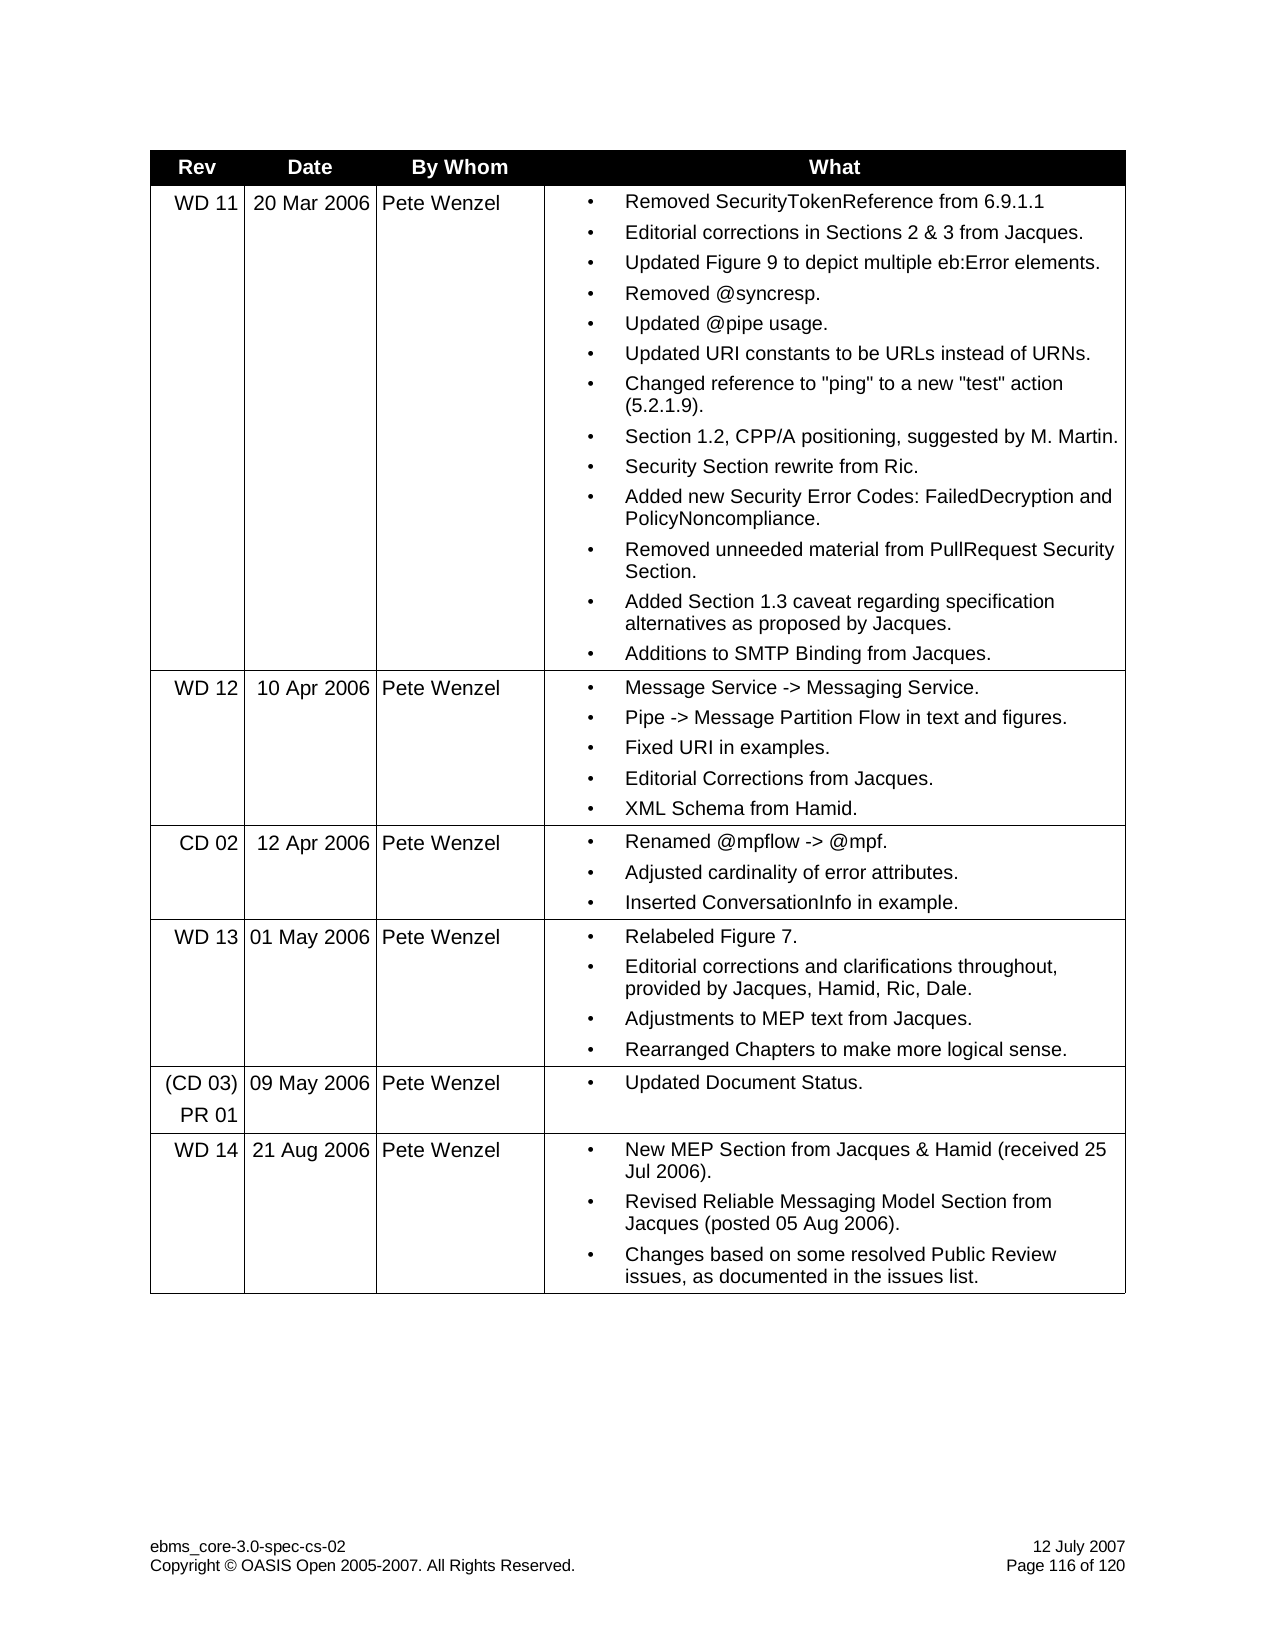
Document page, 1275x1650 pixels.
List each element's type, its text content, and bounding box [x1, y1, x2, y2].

table_cell (CD 03) PR 01 [151, 1067, 244, 1133]
table_cell Pete Wenzel [377, 1134, 544, 1293]
table_cell WD 11 [151, 186, 244, 670]
table_header Rev [151, 151, 244, 185]
table_cell Pete Wenzel [377, 920, 544, 1066]
table_cell 21 Aug 2006 [245, 1134, 376, 1293]
table_cell 01 May 2006 [245, 920, 376, 1066]
table_header Date [245, 151, 376, 185]
table_cell Updated Document Status. [545, 1067, 1125, 1133]
table_cell Pete Wenzel [377, 1067, 544, 1133]
table_header By Whom [377, 151, 544, 185]
table_cell Pete Wenzel [377, 186, 544, 670]
table_header What [545, 151, 1125, 185]
table_cell WD 13 [151, 920, 244, 1066]
table_cell 09 May 2006 [245, 1067, 376, 1133]
table_cell Renamed @mpflow -> @mpf. Adjusted cardinality of error attributes. Inserted ConversationInfo in example. [545, 826, 1125, 919]
table_cell Relabeled Figure 7. Editorial corrections and clarifications throughout, provided by Jacques, Hamid, Ric, Dale. Adjustments to MEP text from Jacques. Rearranged Chapters to make more logical sense. [545, 920, 1125, 1066]
table_cell Removed SecurityTokenReference from 6.9.1.1 Editorial corrections in Sections 2 & 3 from Jacques. Updated Figure 9 to depict multiple eb:Error elements. Removed @syncresp. Updated @pipe usage. Updated URI constants to be URLs instead of URNs. Changed reference to "ping" to a new "test" action (5.2.1.9). Section 1.2, CPP/A positioning, suggested by M. Martin. Security Section rewrite from Ric. Added new Security Error Codes: FailedDecryption and PolicyNoncompliance. Removed unneeded material from PullRequest Security Section. Added Section 1.3 caveat regarding specification alternatives as proposed by Jacques. Additions to SMTP Binding from Jacques. [545, 186, 1125, 670]
table_cell 10 Apr 2006 [245, 671, 376, 825]
table_cell CD 02 [151, 826, 244, 919]
table_cell 20 Mar 2006 [245, 186, 376, 670]
table_cell Pete Wenzel [377, 826, 544, 919]
table_cell Pete Wenzel [377, 671, 544, 825]
table_cell WD 12 [151, 671, 244, 825]
table_cell New MEP Section from Jacques & Hamid (received 25 Jul 2006). Revised Reliable Messaging Model Section from Jacques (posted 05 Aug 2006). Changes based on some resolved Public Review issues, as documented in the issues list. [545, 1134, 1125, 1293]
table_cell 12 Apr 2006 [245, 826, 376, 919]
table_cell Message Service -> Messaging Service. Pipe -> Message Partition Flow in text and figures. Fixed URI in examples. Editorial Corrections from Jacques. XML Schema from Hamid. [545, 671, 1125, 825]
table_cell WD 14 [151, 1134, 244, 1293]
